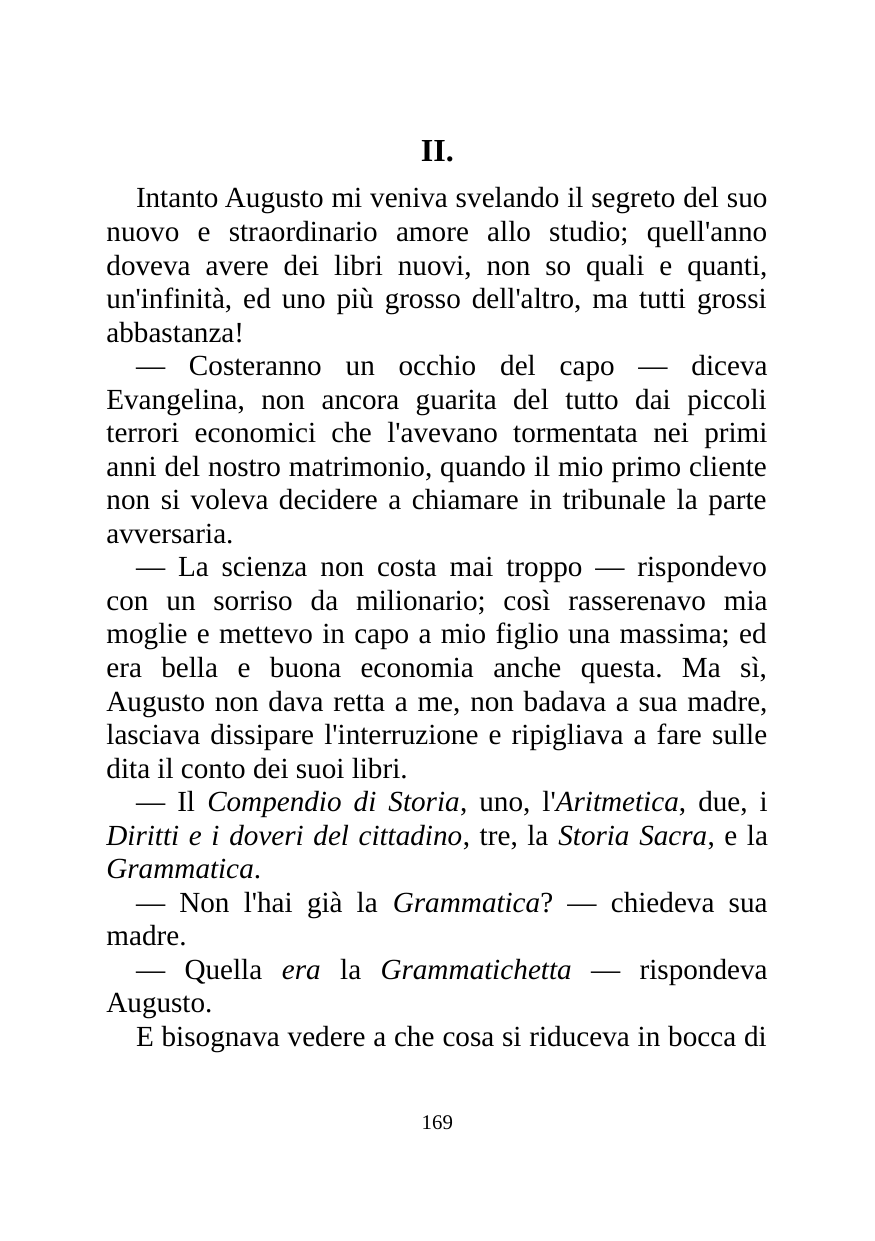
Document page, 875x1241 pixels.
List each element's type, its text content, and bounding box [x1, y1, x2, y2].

text E bisognava vedere a che cosa si riduceva in bocca di [106, 1019, 768, 1053]
text — Non l'hai già la Grammatica? — chiedeva sua madre. [106, 885, 768, 952]
subtitle II. [106, 131, 768, 168]
text — Il Compendio di Storia, uno, l'Aritmetica, due, i Diritti e i doveri del cittadino, tre, la Storia Sacra, e la Grammatica. [106, 784, 768, 885]
text — Costeranno un occhio del capo — diceva Evangelina, non ancora guarita del tutto dai piccoli terrori economici che l'avevano tormentata nei primi anni del nostro matrimonio, quando il mio primo cliente non si voleva decidere a chiamare in tribunale la parte avversaria. [106, 348, 768, 549]
text — La scienza non costa mai troppo — rispondevo con un sorriso da milionario; così rasserenavo mia moglie e mettevo in capo a mio figlio una massima; ed era bella e buona economia anche questa. Ma sì, Augusto non dava retta a me, non badava a sua madre, lasciava dissipare l'interruzione e ripigliava a fare sulle dita il conto dei suoi libri. [106, 549, 768, 784]
text — Quella era la Grammatichetta — rispondeva Augusto. [106, 952, 768, 1019]
text Intanto Augusto mi veniva svelando il segreto del suo nuovo e straordinario amore allo studio; quell'anno doveva avere dei libri nuovi, non so quali e quanti, un'infinità, ed uno più grosso dell'altro, ma tutti grossi abbastanza! [106, 181, 768, 348]
